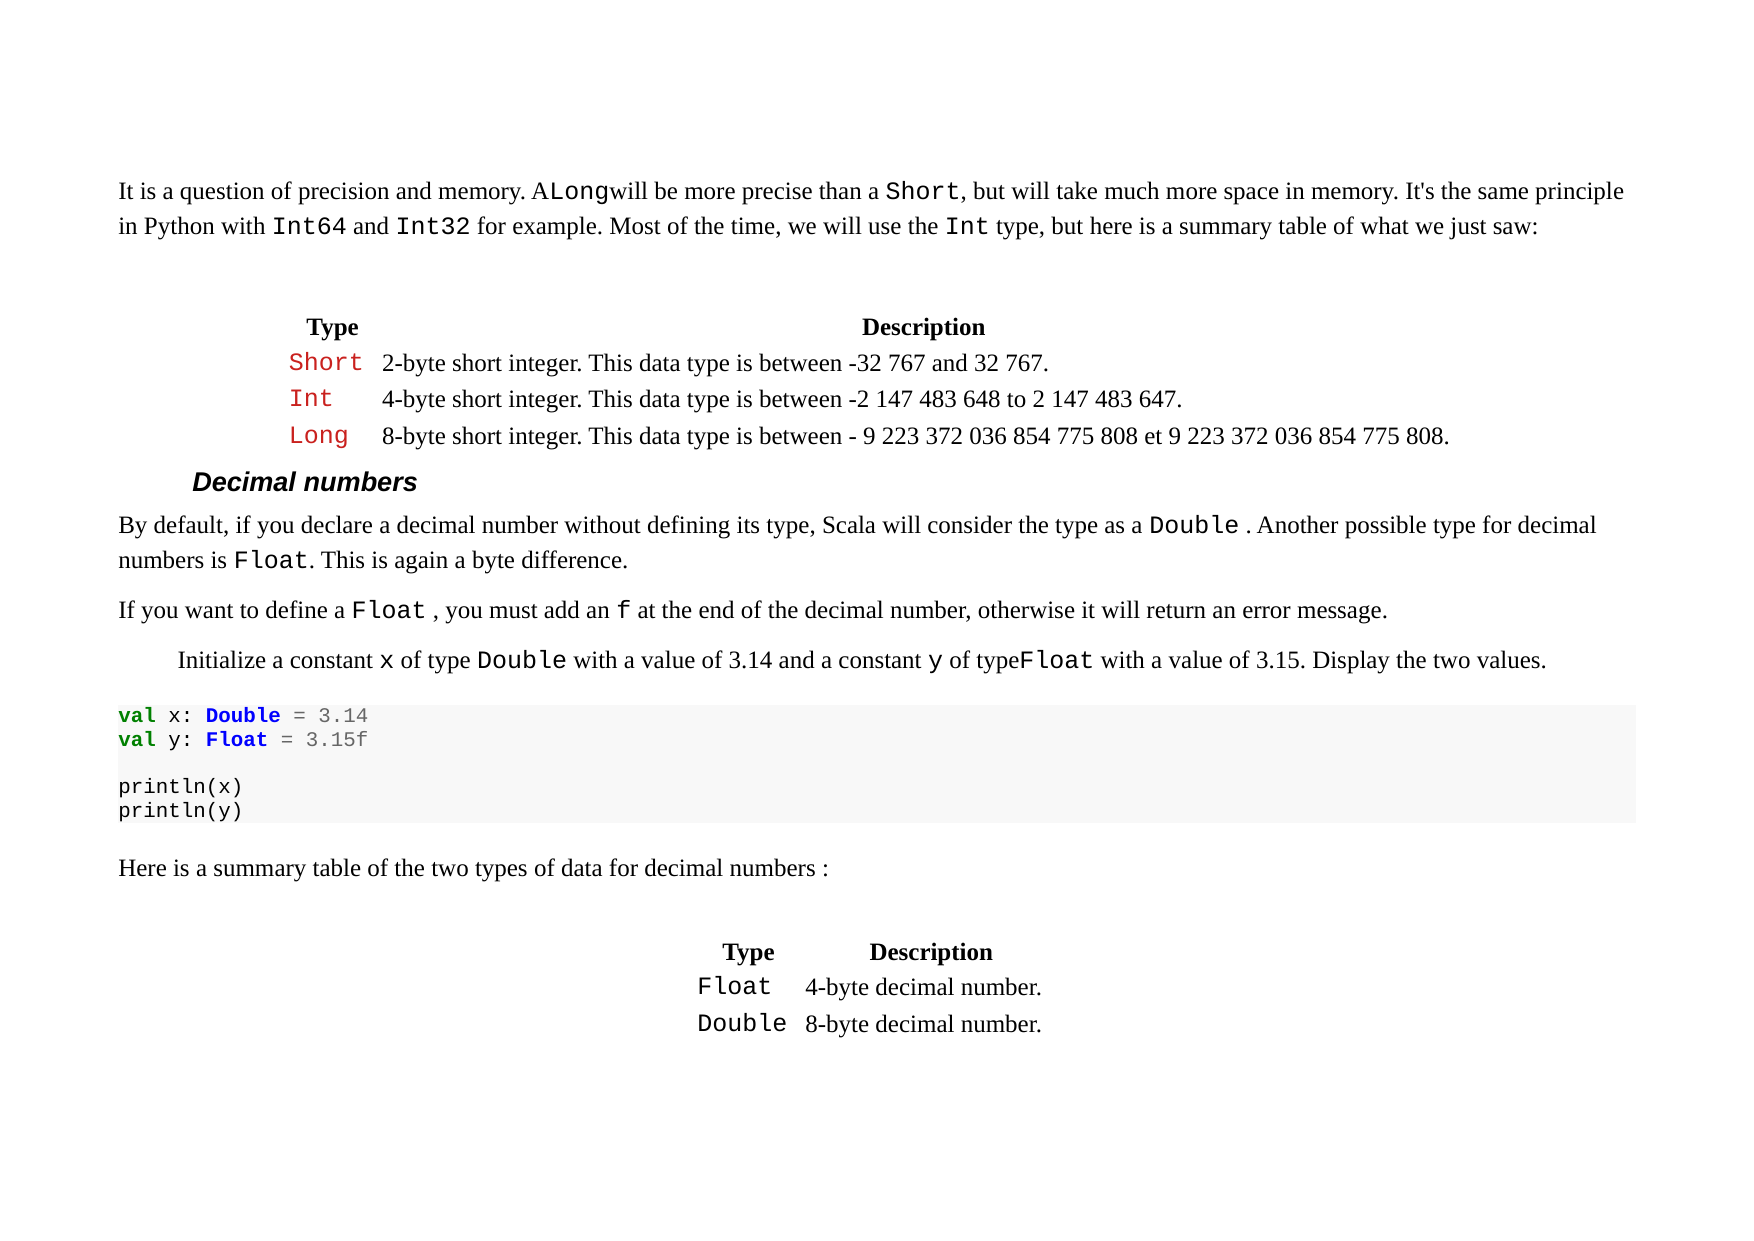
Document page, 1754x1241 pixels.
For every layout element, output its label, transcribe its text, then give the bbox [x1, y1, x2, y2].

table_header Type [286, 309, 379, 344]
table_header Description [802, 934, 1060, 968]
text It is a question of precision and memory. ALongwill be more precise than a Short, but will take much more space in memory. It's the same principle in Python with Int64 and Int32 for example. Most of the time, we will use the Int type, but here is a summary table of what we just saw: [118, 176, 1636, 242]
table_cell Double [694, 1005, 802, 1042]
table_cell 4-byte decimal number. [802, 968, 1060, 1005]
table_cell 2-byte short integer. This data type is between -32 767 and 32 767. [379, 344, 1468, 380]
text Here is a summary table of the two types of data for decimal numbers : [118, 853, 1636, 882]
table_header Description [379, 309, 1468, 344]
text Initialize a constant x of type Double with a value of 3.14 and a constant y of typeFloat with a value of 3.15. Display the two values. [177, 645, 1577, 676]
text By default, if you declare a decimal number without defining its type, Scala will consider the type as a Double . Another possible type for decimal numbers is Float. This is again a byte difference. [118, 510, 1636, 576]
text If you want to define a Float , you must add an f at the end of the decimal number, otherwise it will return an error message. [118, 595, 1636, 626]
table_header Type [694, 934, 802, 968]
subtitle Decimal numbers [118, 466, 1636, 497]
text val x: Double = 3.14 [118, 705, 1636, 729]
text println(y) [118, 800, 1636, 823]
table_cell 8-byte decimal number. [802, 1005, 1060, 1042]
table_cell 8-byte short integer. This data type is between - 9 223 372 036 854 775 808 et 9 223 372 036 854 775 808. [379, 417, 1468, 454]
table_cell Float [694, 968, 802, 1005]
text val y: Float = 3.15f [118, 729, 1636, 753]
text println(x) [118, 776, 1636, 800]
table_cell 4-byte short integer. This data type is between -2 147 483 648 to 2 147 483 647. [379, 380, 1468, 417]
table_cell Short [286, 344, 379, 380]
table_cell Long [286, 417, 379, 454]
table_cell Int [286, 380, 379, 417]
